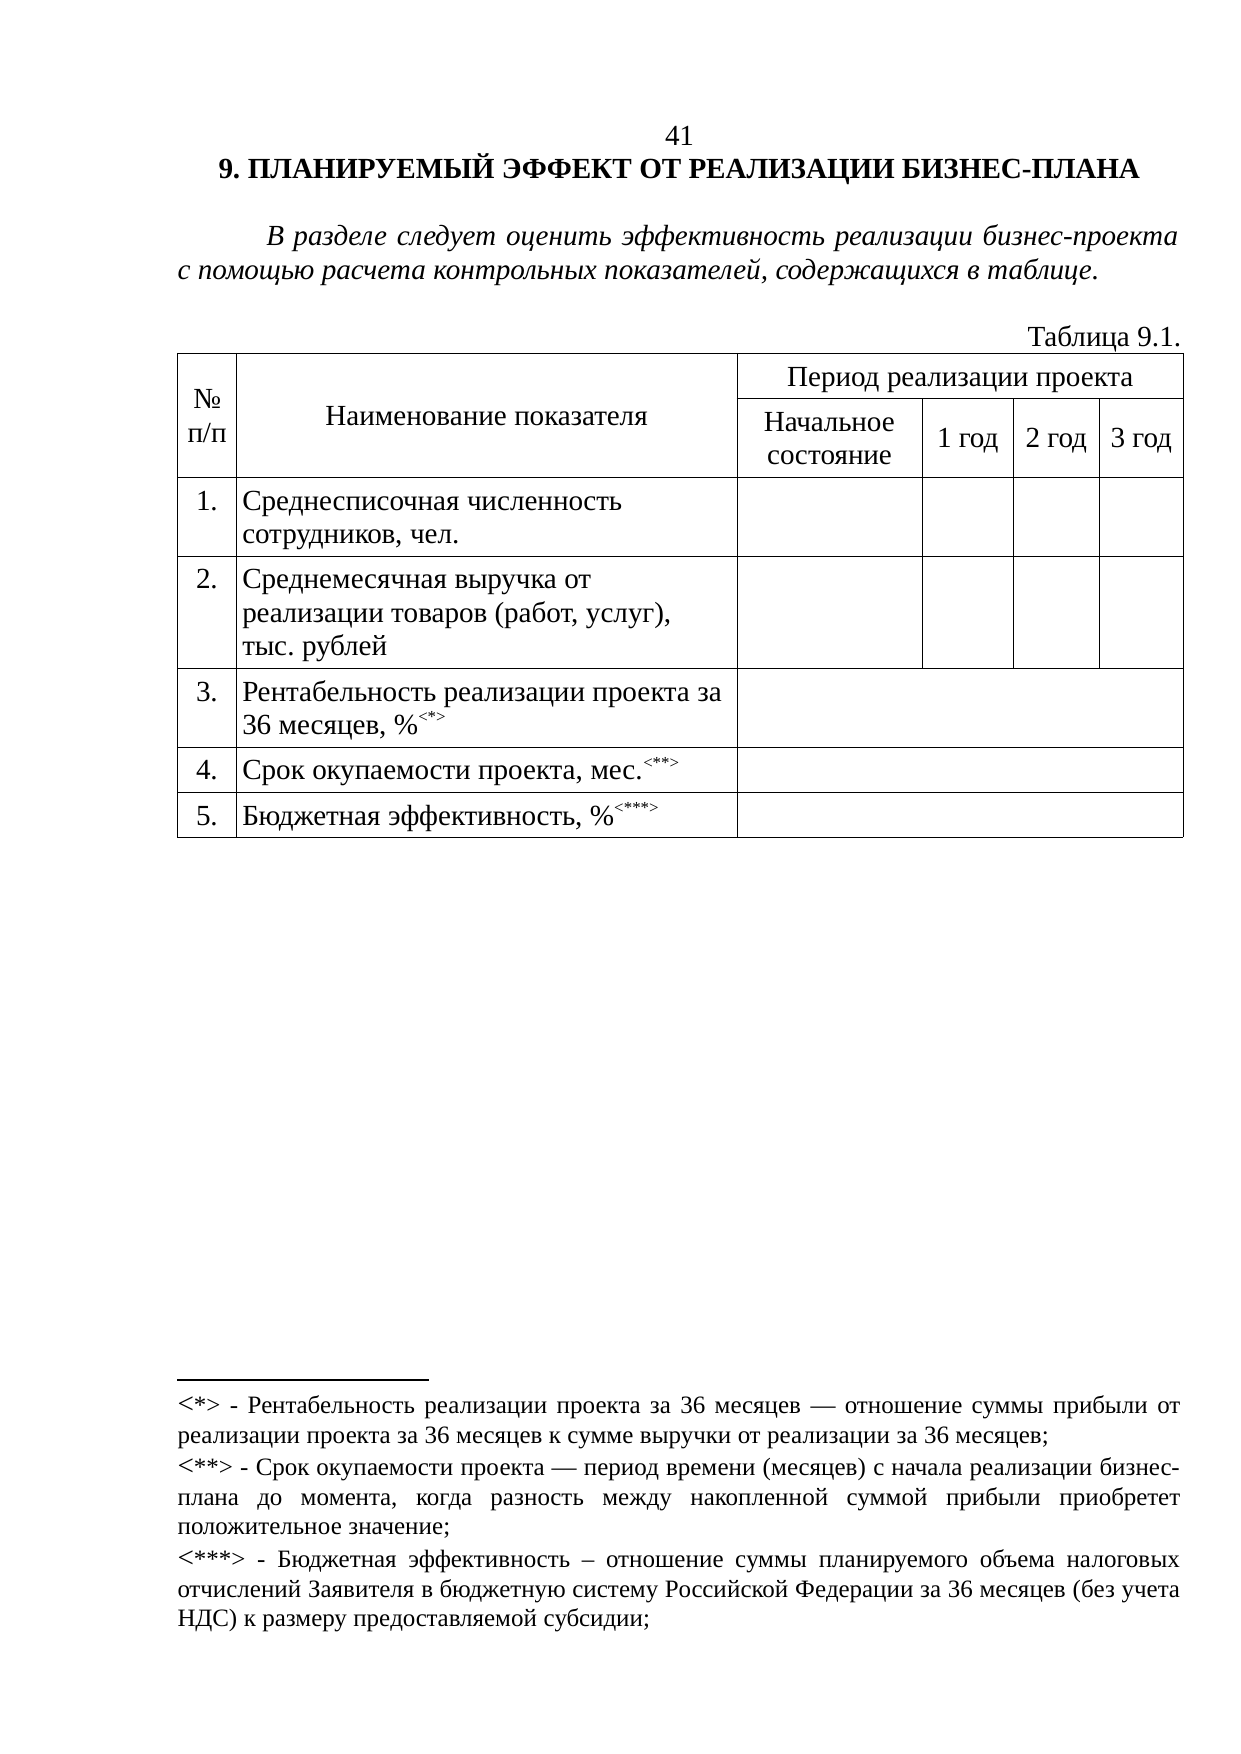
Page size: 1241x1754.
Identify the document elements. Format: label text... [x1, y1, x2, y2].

table_cell [1014, 478, 1099, 556]
table_cell 2. [178, 557, 236, 668]
table_cell Срок окупаемости проекта, мес.**> [237, 748, 737, 792]
table_cell [738, 478, 922, 556]
table_header № п/п [178, 354, 236, 477]
table_header Период реализации проекта [738, 354, 1183, 398]
table_cell Среднесписочная численность сотрудников, чел. [237, 478, 737, 556]
table_cell [738, 793, 1183, 837]
table_cell [923, 478, 1013, 556]
table_header Наименование показателя [237, 354, 737, 477]
table_cell 3 год [1100, 399, 1183, 477]
text В разделе следует оценить эффективность реализации бизнес-проекта с помощью расчета контрольных показателей, содержащихся в таблице. [177, 219, 1181, 286]
table_cell [1100, 557, 1183, 668]
table_cell 4. [178, 748, 236, 792]
table_cell Рентабельность реализации проекта за 36 месяцев, %*> [237, 669, 737, 747]
table_cell 2 год [1014, 399, 1099, 477]
table_cell 5. [178, 793, 236, 837]
table_cell [1100, 478, 1183, 556]
table_cell [738, 748, 1183, 792]
table_cell [1014, 557, 1099, 668]
table_cell Бюджетная эффективность, %***> [237, 793, 737, 837]
table_cell [923, 557, 1013, 668]
text Таблица 9.1. [177, 319, 1181, 353]
table_cell Среднемесячная выручка от реализации товаров (работ, услуг), тыс. рублей [237, 557, 737, 668]
table_cell 1 год [923, 399, 1013, 477]
table_cell Начальное состояние [738, 399, 922, 477]
table_cell [738, 557, 922, 668]
text 9. ПЛАНИРУЕМЫЙ ЭФФЕКТ ОТ РЕАЛИЗАЦИИ БИЗНЕС-ПЛАНА [177, 152, 1181, 185]
table_cell 3. [178, 669, 236, 747]
table_cell 1. [178, 478, 236, 556]
table_cell [738, 669, 1183, 747]
